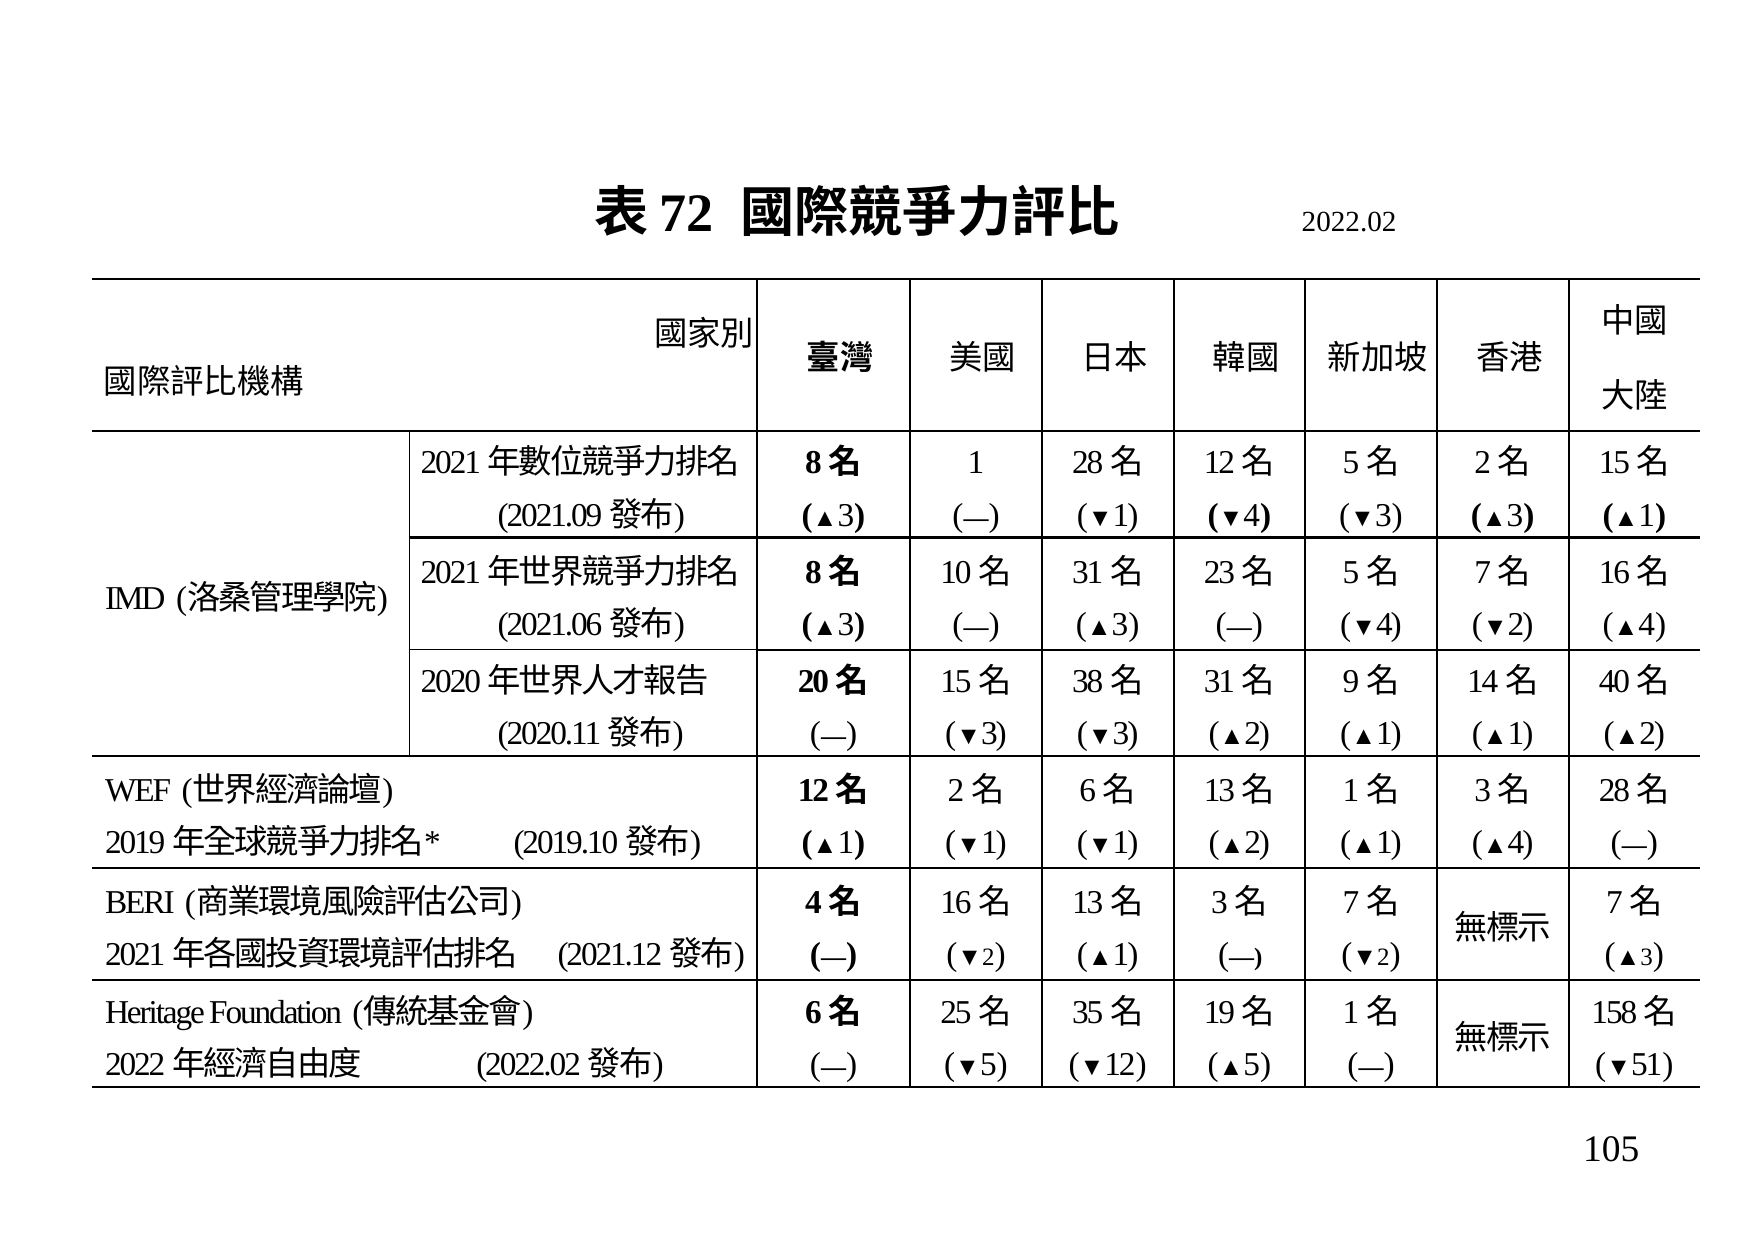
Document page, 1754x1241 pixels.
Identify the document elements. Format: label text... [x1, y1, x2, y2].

table_cell 10名 (—) [911, 539, 1041, 648]
table_cell 5名 (▼3) [1306, 432, 1436, 536]
table_cell 2名 (▼1) [911, 757, 1041, 867]
table_cell 無標示 [1438, 981, 1568, 1086]
table_cell 15名 (▼3) [911, 651, 1041, 755]
table_cell 38名 (▼3) [1043, 651, 1173, 755]
table_cell 2名 (▲3) [1438, 432, 1568, 536]
table_header 日本 [1043, 280, 1173, 430]
table_cell 6名 (▼1) [1043, 757, 1173, 867]
table_cell WEF (世界經濟論壇) 2019年全球競爭力排名* (2019.10發布) [92, 757, 756, 867]
table_cell 158名 (▼51) [1570, 981, 1700, 1086]
table_cell 35名 (▼12) [1043, 981, 1173, 1086]
table_cell 31名 (▲3) [1043, 539, 1173, 648]
table_cell 12名 (▼4) [1175, 432, 1304, 536]
table_cell 3名 (▲4) [1438, 757, 1568, 867]
table_cell 無標示 [1438, 869, 1568, 979]
table_cell 2021年世界競爭力排名 (2021.06發布) [410, 539, 756, 648]
table_cell 28名 (—) [1570, 757, 1700, 867]
table_cell 40名 (▲2) [1570, 651, 1700, 755]
table_header 韓國 [1175, 280, 1304, 430]
table_cell 9名 (▲1) [1306, 651, 1436, 755]
table_cell 6名 (—) [758, 981, 909, 1086]
table_cell 28名 (▼1) [1043, 432, 1173, 536]
table_header 香港 [1438, 280, 1568, 430]
table_cell IMD (洛桑管理學院) [92, 432, 409, 755]
table_cell 31名 (▲2) [1175, 651, 1304, 755]
table_cell 4名 (—) [758, 869, 909, 979]
table_cell 1名 (▲1) [1306, 757, 1436, 867]
table_cell 15名 (▲1) [1570, 432, 1700, 536]
table_header 臺灣 [758, 280, 909, 430]
table_cell 8名 (▲3) [758, 432, 909, 536]
table_cell 16名 (▲4) [1570, 539, 1700, 648]
table_header 中國 大陸 [1570, 280, 1700, 430]
table_cell 1 (—) [911, 432, 1041, 536]
table_cell 8名 (▲3) [758, 539, 909, 648]
table_header 國家別 國際評比機構 [92, 280, 756, 430]
table_cell 7名 (▼2) [1306, 869, 1436, 979]
table_cell 12名 (▲1) [758, 757, 909, 867]
table_cell BERI (商業環境風險評估公司) 2021年各國投資環境評估排名 (2021.12發布) [92, 869, 756, 979]
table_cell 7名 (▼2) [1438, 539, 1568, 648]
table_cell 25名 (▼5) [911, 981, 1041, 1086]
table_cell 2020年世界人才報告 (2020.11發布) [410, 650, 756, 755]
table_header 新加坡 [1306, 280, 1436, 430]
table_cell 14名 (▲1) [1438, 651, 1568, 755]
table_cell 19名 (▲5) [1175, 981, 1304, 1086]
table_cell 16名 (▼2) [911, 869, 1041, 979]
table_cell 13名 (▲2) [1175, 757, 1304, 867]
table_cell Heritage Foundation (傳統基金會) 2022年經濟自由度 (2022.02發布) [92, 981, 756, 1086]
table_cell 20名 (—) [758, 651, 909, 755]
table_cell 3名 (—) [1175, 869, 1304, 979]
table_cell 2021年數位競爭力排名 (2021.09發布) [410, 432, 756, 536]
text 表72 國際競爭力評比 2022.02 [148, 151, 1639, 264]
table_cell 7名 (▲3) [1570, 869, 1700, 979]
table_header 美國 [911, 280, 1041, 430]
table_cell 23名 (—) [1175, 539, 1304, 648]
table_cell 1名 (—) [1306, 981, 1436, 1086]
table_cell 13名 (▲1) [1043, 869, 1173, 979]
table_cell 5名 (▼4) [1306, 539, 1436, 648]
